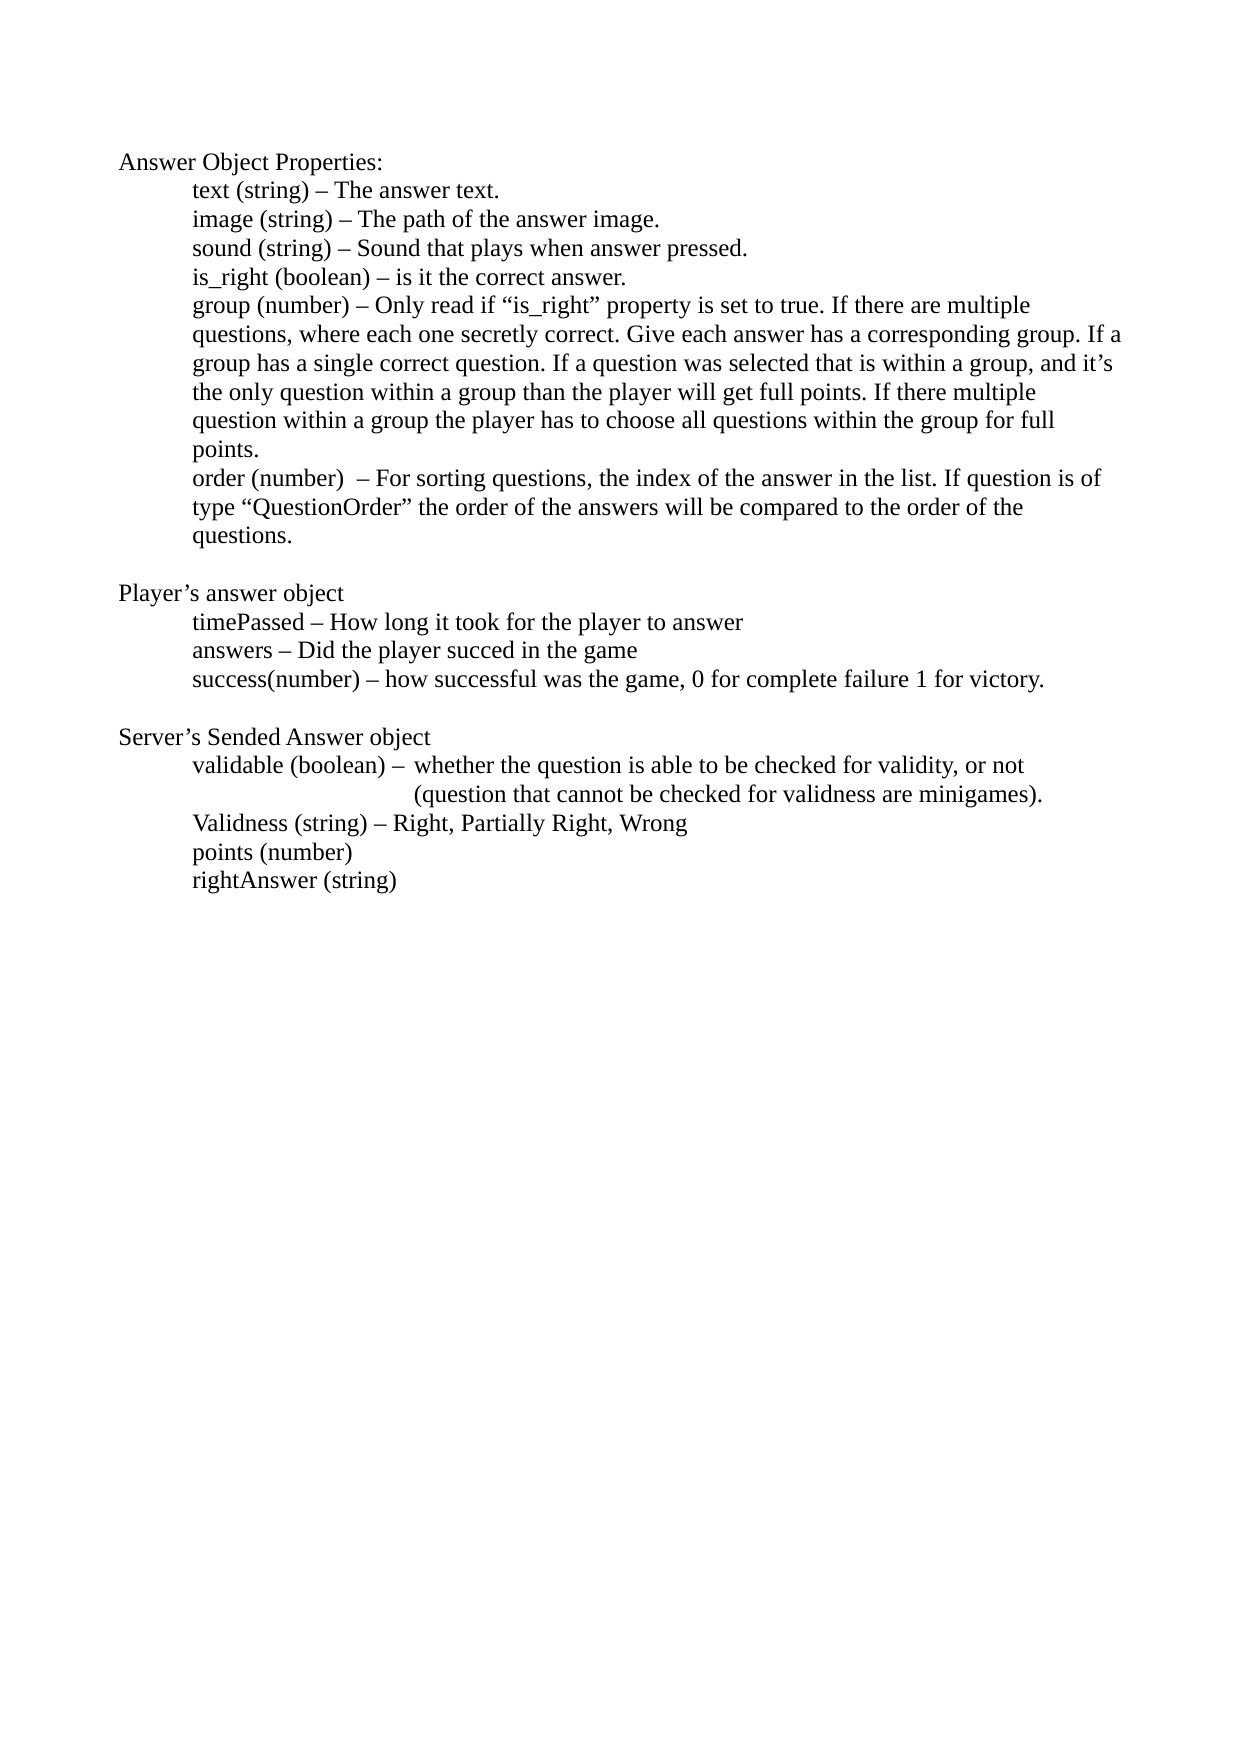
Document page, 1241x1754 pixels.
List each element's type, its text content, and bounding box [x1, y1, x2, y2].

text sound (string) – Sound that plays when answer pressed. [192, 233, 1122, 262]
text answers – Did the player succed in the game [192, 636, 1122, 664]
text Validness (string) – Right, Partially Right, Wrong [118, 808, 1122, 837]
text success(number) – how successful was the game, 0 for complete failure 1 for victory. [192, 664, 1122, 693]
text points (number) [118, 837, 1122, 866]
text Player’s answer object [118, 578, 1122, 607]
text Answer Object Properties: [118, 147, 1122, 176]
text timePassed – How long it took for the player to answer [192, 607, 1122, 636]
text validable (boolean) – whether the question is able to be checked for validity, or not (question that cannot be checked for validness are minigames). [118, 751, 1122, 808]
text group (number) – Only read if “is_right” property is set to true. If there are multiple questions, where each one secretly correct. Give each answer has a corresponding group. If a group has a single correct question. If a question was selected that is within a group, and it’s the only question within a group than the player will get full points. If there multiple question within a group the player has to choose all questions within the group for full points. [192, 291, 1122, 463]
text is_right (boolean) – is it the correct answer. [192, 262, 1122, 291]
text Server’s Sended Answer object [118, 722, 1122, 751]
text order (number) – For sorting questions, the index of the answer in the list. If question is of type “QuestionOrder” the order of the answers will be compared to the order of the questions. [192, 463, 1122, 549]
text text (string) – The answer text. [192, 176, 1122, 204]
text image (string) – The path of the answer image. [192, 204, 1122, 233]
text rightAnswer (string) [118, 866, 1122, 894]
